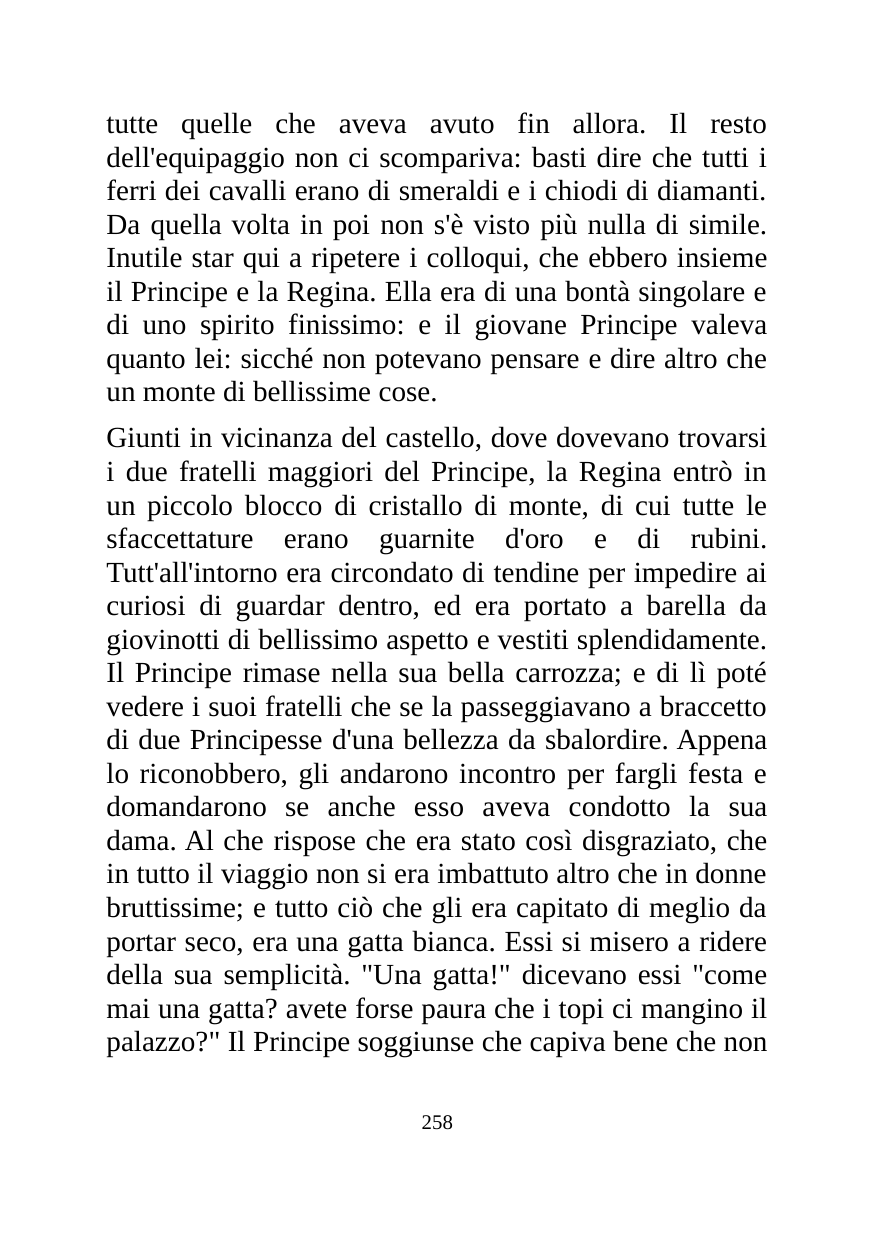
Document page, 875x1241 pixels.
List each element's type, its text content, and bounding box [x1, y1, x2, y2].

text Giunti in vicinanza del castello, dove dovevano trovarsi i due fratelli maggiori del Principe, la Regina entrò in un piccolo blocco di cristallo di monte, di cui tutte le sfaccettature erano guarnite d'oro e di rubini. Tutt'all'intorno era circondato di tendine per impedire ai curiosi di guardar dentro, ed era portato a barella da giovinotti di bellissimo aspetto e vestiti splendidamente. Il Principe rimase nella sua bella carrozza; e di lì poté vedere i suoi fratelli che se la passeggiavano a braccetto di due Principesse d'una bellezza da sbalordire. Appena lo riconobbero, gli andarono incontro per fargli festa e domandarono se anche esso aveva condotto la sua dama. Al che rispose che era stato così disgraziato, che in tutto il viaggio non si era imbattuto altro che in donne bruttissime; e tutto ciò che gli era capitato di meglio da portar seco, era una gatta bianca. Essi si misero a ridere della sua semplicità. "Una gatta!" dicevano essi "come mai una gatta? avete forse paura che i topi ci mangino il palazzo?" Il Principe soggiunse che capiva bene che non [106, 421, 768, 1058]
text tutte quelle che aveva avuto fin allora. Il resto dell'equipaggio non ci scompariva: basti dire che tutti i ferri dei cavalli erano di smeraldi e i chiodi di diamanti. Da quella volta in poi non s'è visto più nulla di simile. Inutile star qui a ripetere i colloqui, che ebbero insieme il Principe e la Regina. Ella era di una bontà singolare e di uno spirito finissimo: e il giovane Principe valeva quanto lei: sicché non potevano pensare e dire altro che un monte di bellissime cose. [106, 106, 768, 408]
